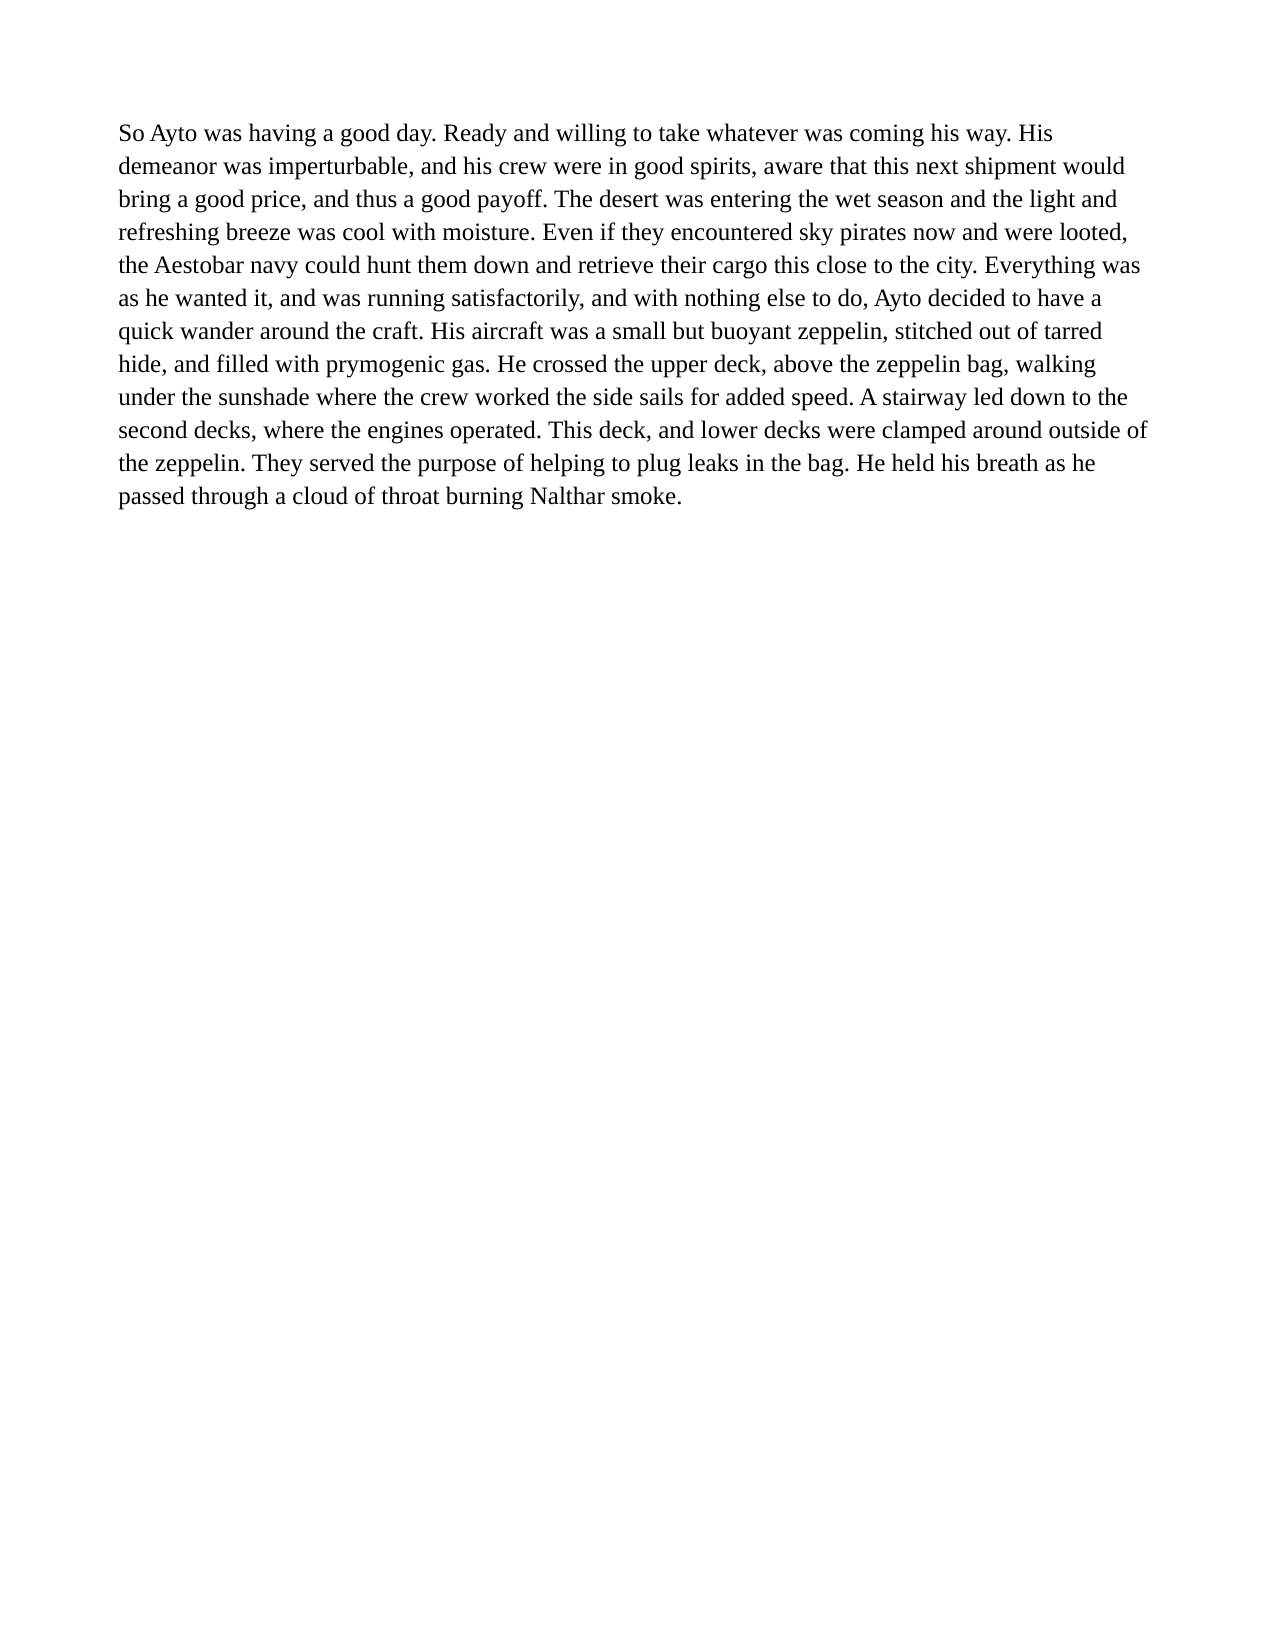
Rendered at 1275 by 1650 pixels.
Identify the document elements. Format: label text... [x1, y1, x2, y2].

text So Ayto was having a good day. Ready and willing to take whatever was coming his way. His demeanor was imperturbable, and his crew were in good spirits, aware that this next shipment would bring a good price, and thus a good payoff. The desert was entering the wet season and the light and refreshing breeze was cool with moisture. Even if they encountered sky pirates now and were looted, the Aestobar navy could hunt them down and retrieve their cargo this close to the city. Everything was as he wanted it, and was running satisfactorily, and with nothing else to do, Ayto decided to have a quick wander around the craft. His aircraft was a small but buoyant zeppelin, stitched out of tarred hide, and filled with prymogenic gas. He crossed the upper deck, above the zeppelin bag, walking under the sunshade where the crew worked the side sails for added speed. A stairway led down to the second decks, where the engines operated. This deck, and lower decks were clamped around outside of the zeppelin. They served the purpose of helping to plug leaks in the bag. He held his breath as he passed through a cloud of throat burning Nalthar smoke. [118, 118, 1157, 510]
